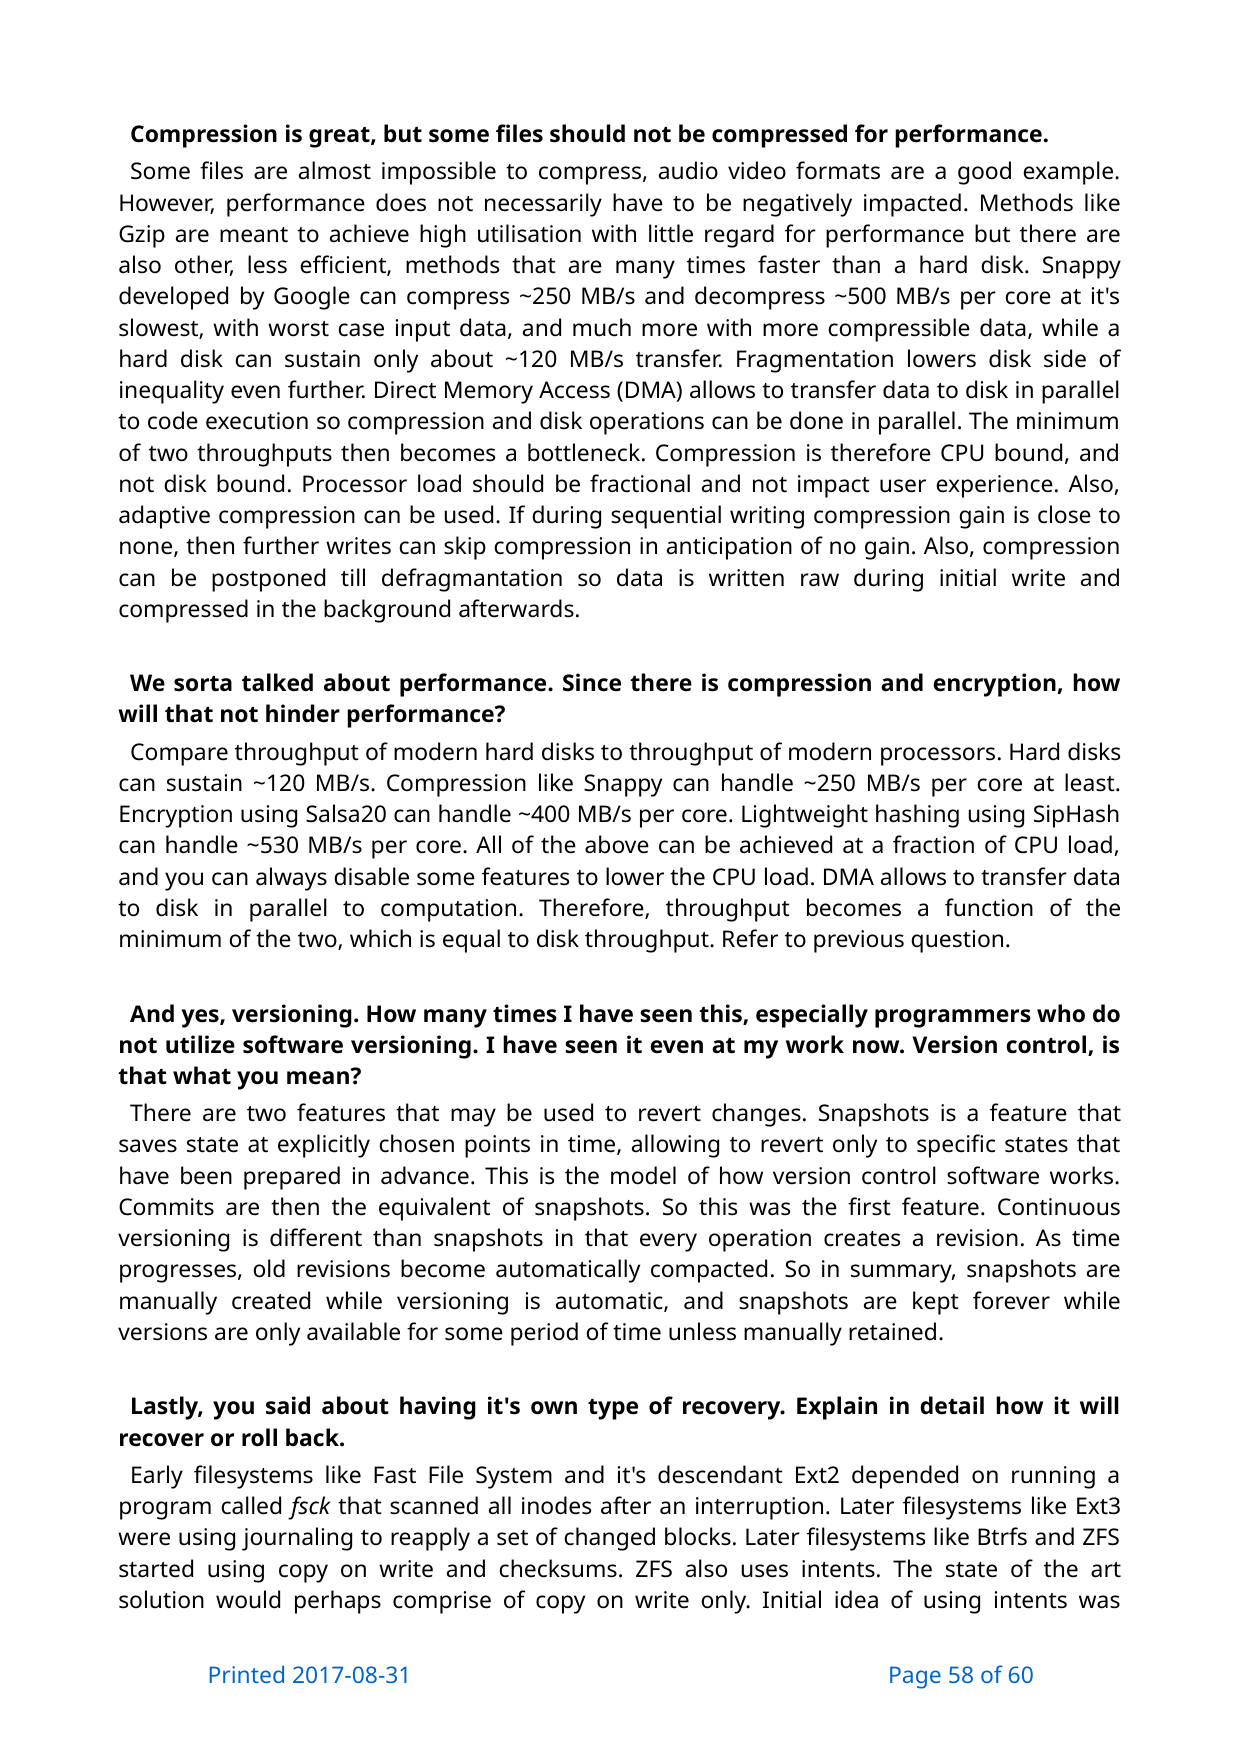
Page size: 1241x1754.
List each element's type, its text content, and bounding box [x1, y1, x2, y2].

text And yes, versioning. How many times I have seen this, especially programmers who do not utilize software versioning. I have seen it even at my work now. Version control, is that what you mean? [118, 997, 1122, 1091]
text Compare throughput of modern hard disks to throughput of modern processors. Hard disks can sustain ~120 MB/s. Compression like Snappy can handle ~250 MB/s per core at least. Encryption using Salsa20 can handle ~400 MB/s per core. Lightweight hashing using SipHash can handle ~530 MB/s per core. All of the above can be achieved at a fraction of CPU load, and you can always disable some features to lower the CPU load. DMA allows to transfer data to disk in parallel to computation. Therefore, throughput becomes a function of the minimum of the two, which is equal to disk throughput. Refer to previous question. [118, 736, 1122, 954]
text Early filesystems like Fast File System and it's descendant Ext2 depended on running a program called fsck that scanned all inodes after an interruption. Later filesystems like Ext3 were using journaling to reapply a set of changed blocks. Later filesystems like Btrfs and ZFS started using copy on write and checksums. ZFS also uses intents. The state of the art solution would perhaps comprise of copy on write only. Initial idea of using intents was [118, 1459, 1122, 1615]
text Some files are almost impossible to compress, audio video formats are a good example. However, performance does not necessarily have to be negatively impacted. Methods like Gzip are meant to achieve high utilisation with little regard for performance but there are also other, less efficient, methods that are many times faster than a hard disk. Snappy developed by Google can compress ~250 MB/s and decompress ~500 MB/s per core at it's slowest, with worst case input data, and much more with more compressible data, while a hard disk can sustain only about ~120 MB/s transfer. Fragmentation lowers disk side of inequality even further. Direct Memory Access (DMA) allows to transfer data to disk in parallel to code execution so compression and disk operations can be done in parallel. The minimum of two throughputs then becomes a bottleneck. Compression is therefore CPU bound, and not disk bound. Processor load should be fractional and not impact user experience. Also, adaptive compression can be used. If during sequential writing compression gain is close to none, then further writes can skip compression in anticipation of no gain. Also, compression can be postponed till defragmantation so data is written raw during initial write and compressed in the background afterwards. [118, 155, 1122, 624]
text Lastly, you said about having it's own type of recovery. Explain in detail how it will recover or roll back. [118, 1390, 1122, 1453]
text We sorta talked about performance. Since there is compression and encryption, how will that not hinder performance? [118, 667, 1122, 730]
text There are two features that may be used to revert changes. Snapshots is a feature that saves state at explicitly chosen points in time, allowing to revert only to specific states that have been prepared in advance. This is the model of how version control software works. Commits are then the equivalent of snapshots. So this was the first feature. Continuous versioning is different than snapshots in that every operation creates a revision. As time progresses, old revisions become automatically compacted. So in summary, snapshots are manually created while versioning is automatic, and snapshots are kept forever while versions are only available for some period of time unless manually retained. [118, 1097, 1122, 1347]
text Compression is great, but some files should not be compressed for performance. [118, 118, 1122, 149]
